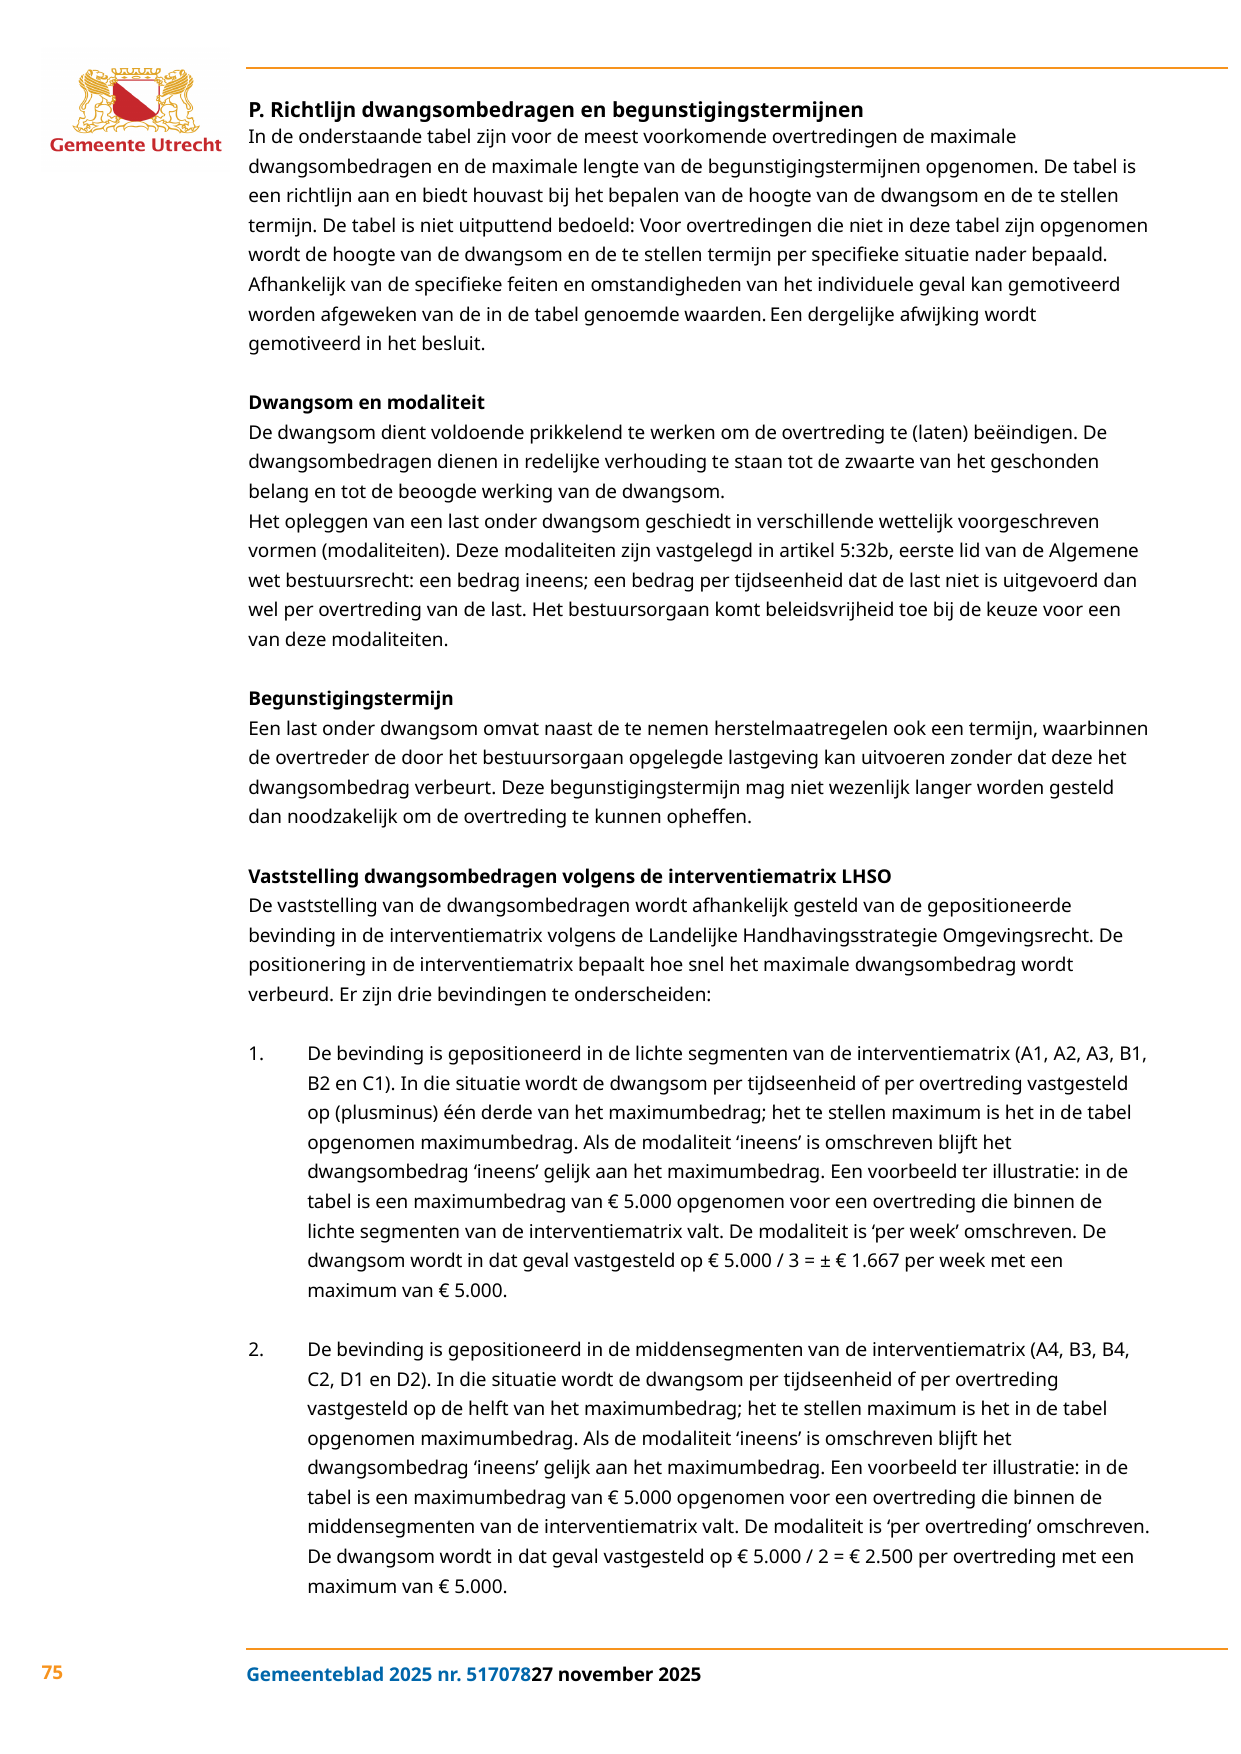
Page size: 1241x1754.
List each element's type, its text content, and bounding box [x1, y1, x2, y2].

list De bevinding is gepositioneerd in de lichte segmenten van de interventiematrix (A1, A2, A3, B1, B2 en C1). In die situatie wordt de dwangsom per tijdseenheid of per overtreding vastgesteld op (plusminus) één derde van het maximumbedrag; het te stellen maximum is het in de tabel opgenomen maximumbedrag. Als de modaliteit ‘ineens’ is omschreven blijft het dwangsombedrag ‘ineens’ gelijk aan het maximumbedrag. Een voorbeeld ter illustratie: in de tabel is een maximumbedrag van € 5.000 opgenomen voor een overtreding die binnen de lichte segmenten van de interventiematrix valt. De modaliteit is ‘per week’ omschreven. De dwangsom wordt in dat geval vastgesteld op € 5.000 / 3 = ± € 1.667 per week met een maximum van € 5.000. [248, 1040, 1152, 1303]
text De vaststelling van de dwangsombedragen wordt afhankelijk gesteld van de gepositioneerde bevinding in de interventiematrix volgens de Landelijke Handhavingsstrategie Omgevingsrecht. De positionering in de interventiematrix bepaalt hoe snel het maximale dwangsombedrag wordt verbeurd. Er zijn drie bevindingen te onderscheiden: [248, 892, 1152, 1007]
picture [41, 47, 231, 172]
text Begunstigingstermijn [248, 685, 1152, 711]
text Afhankelijk van de specifieke feiten en omstandigheden van het individuele geval kan gemotiveerd worden afgeweken van de in de tabel genoemde waarden. Een dergelijke afwijking wordt gemotiveerd in het besluit. [248, 271, 1152, 356]
text Dwangsom en modaliteit [248, 389, 1152, 415]
text P. Richtlijn dwangsombedragen en begunstigingstermijnen [248, 95, 1152, 123]
text De dwangsom dient voldoende prikkelend te werken om de overtreding te (laten) beëindigen. De dwangsombedragen dienen in redelijke verhouding te staan tot de zwaarte van het geschonden belang en tot de beoogde werking van de dwangsom. [248, 419, 1152, 504]
text Een last onder dwangsom omvat naast de te nemen herstelmaatregelen ook een termijn, waarbinnen de overtreder de door het bestuursorgaan opgelegde lastgeving kan uitvoeren zonder dat deze het dwangsombedrag verbeurt. Deze begunstigingstermijn mag niet wezenlijk langer worden gesteld dan noodzakelijk om de overtreding te kunnen opheffen. [248, 715, 1152, 829]
list De bevinding is gepositioneerd in de middensegmenten van de interventiematrix (A4, B3, B4, C2, D1 en D2). In die situatie wordt de dwangsom per tijdseenheid of per overtreding vastgesteld op de helft van het maximumbedrag; het te stellen maximum is het in de tabel opgenomen maximumbedrag. Als de modaliteit ‘ineens’ is omschreven blijft het dwangsombedrag ‘ineens’ gelijk aan het maximumbedrag. Een voorbeeld ter illustratie: in de tabel is een maximumbedrag van € 5.000 opgenomen voor een overtreding die binnen de middensegmenten van de interventiematrix valt. De modaliteit is ‘per overtreding’ omschreven. De dwangsom wordt in dat geval vastgesteld op € 5.000 / 2 = € 2.500 per overtreding met een maximum van € 5.000. [248, 1336, 1152, 1599]
text In de onderstaande tabel zijn voor de meest voorkomende overtredingen de maximale dwangsombedragen en de maximale lengte van de begunstigingstermijnen opgenomen. De tabel is een richtlijn aan en biedt houvast bij het bepalen van de hoogte van de dwangsom en de te stellen termijn. De tabel is niet uitputtend bedoeld: Voor overtredingen die niet in deze tabel zijn opgenomen wordt de hoogte van de dwangsom en de te stellen termijn per specifieke situatie nader bepaald. [248, 123, 1152, 267]
text Vaststelling dwangsombedragen volgens de interventiematrix LHSO [248, 863, 1152, 889]
text Het opleggen van een last onder dwangsom geschiedt in verschillende wettelijk voorgeschreven vormen (modaliteiten). Deze modaliteiten zijn vastgelegd in artikel 5:32b, eerste lid van de Algemene wet bestuursrecht: een bedrag ineens; een bedrag per tijdseenheid dat de last niet is uitgevoerd dan wel per overtreding van de last. Het bestuursorgaan komt beleidsvrijheid toe bij de keuze voor een van deze modaliteiten. [248, 508, 1152, 652]
